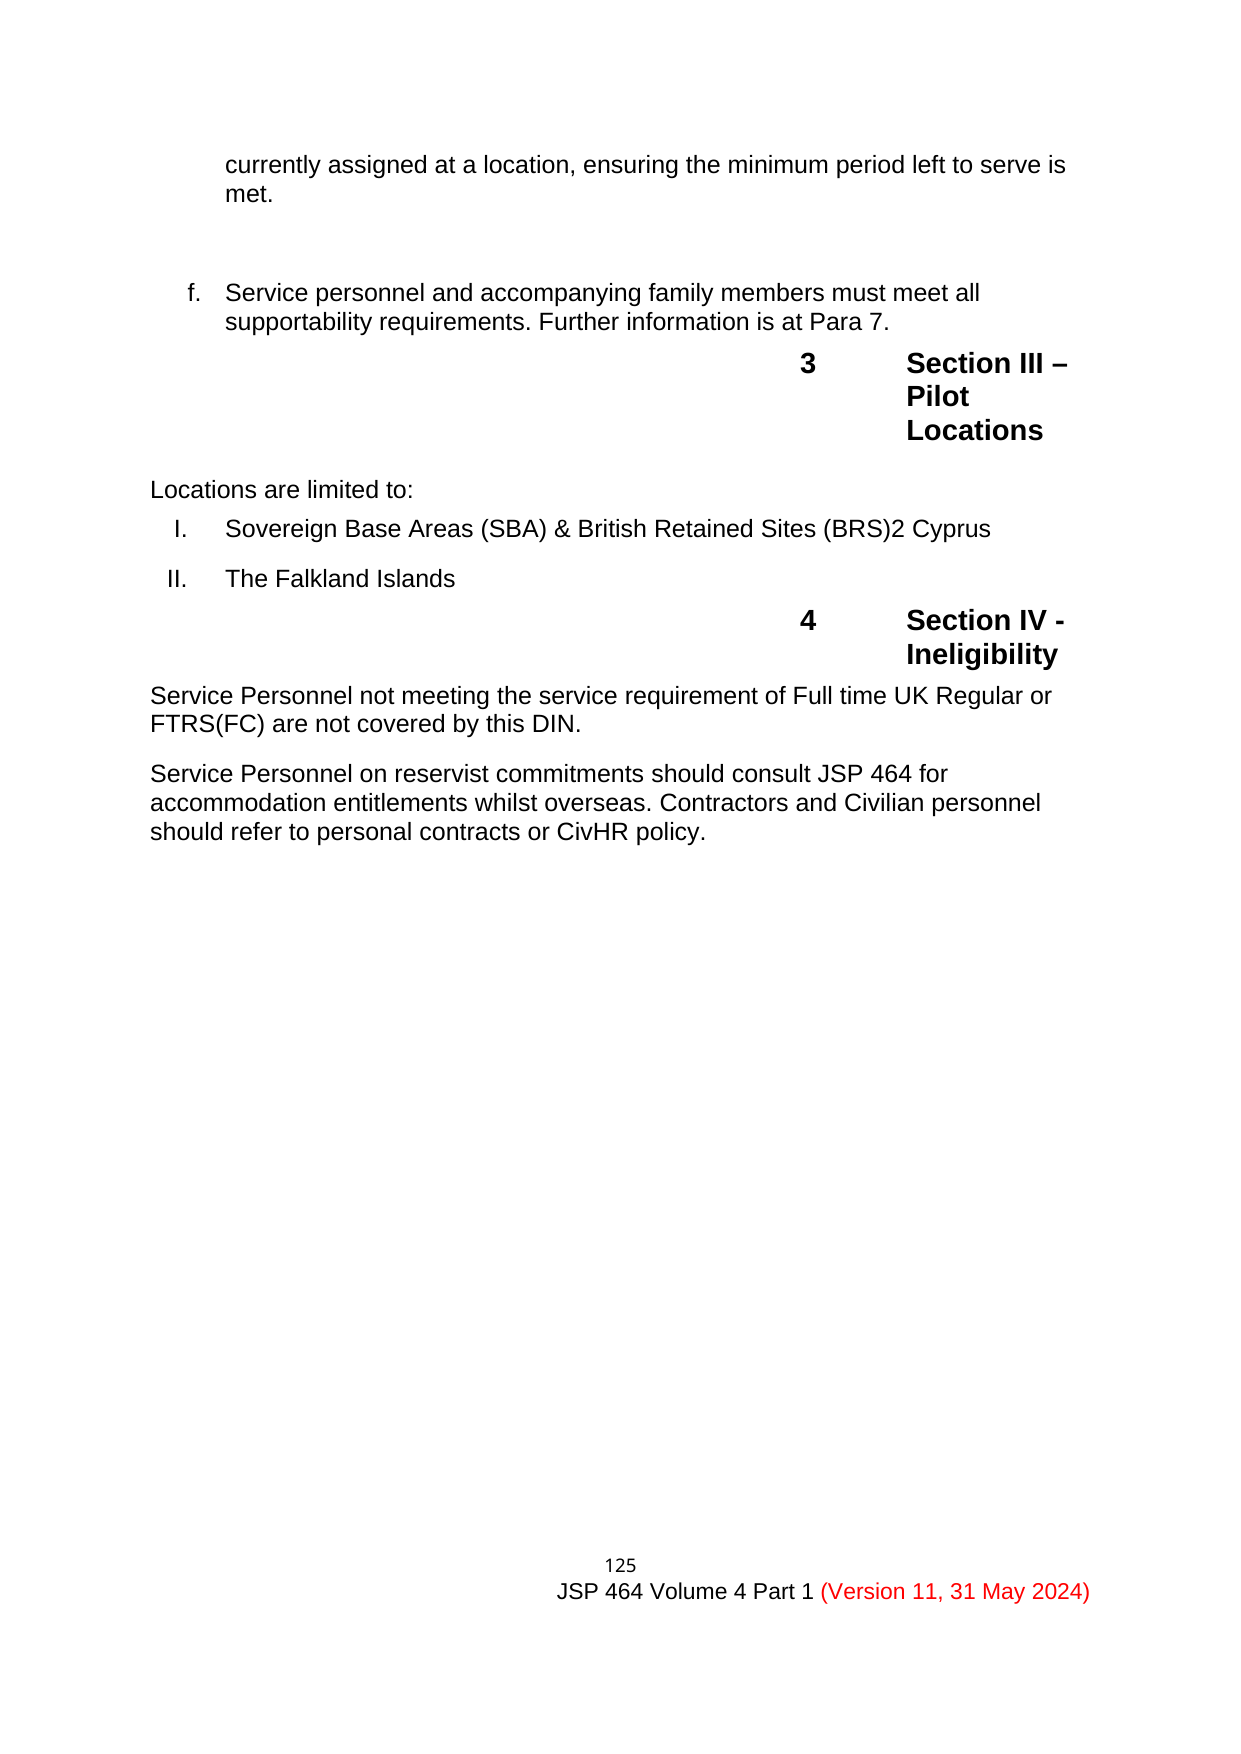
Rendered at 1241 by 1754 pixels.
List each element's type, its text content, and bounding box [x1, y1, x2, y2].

list currently assigned at a location, ensuring the minimum period left to serve is met. [225, 150, 1090, 207]
text Locations are limited to: [150, 475, 1090, 504]
list Service personnel and accompanying family members must meet all supportability requirements. Further information is at Para 7. [187, 278, 1090, 335]
list The Falkland Islands [187, 564, 1090, 593]
text Service Personnel not meeting the service requirement of Full time UK Regular or FTRS(FC) are not covered by this DIN. [150, 681, 1090, 738]
subtitle Section IV - Ineligibility [800, 603, 1090, 670]
subtitle Section III – Pilot Locations [800, 346, 1090, 446]
text Service Personnel on reservist commitments should consult JSP 464 for accommodation entitlements whilst overseas. Contractors and Civilian personnel should refer to personal contracts or CivHR policy. [150, 759, 1090, 845]
list Sovereign Base Areas (SBA) & British Retained Sites (BRS)2 Cyprus [187, 514, 1090, 543]
